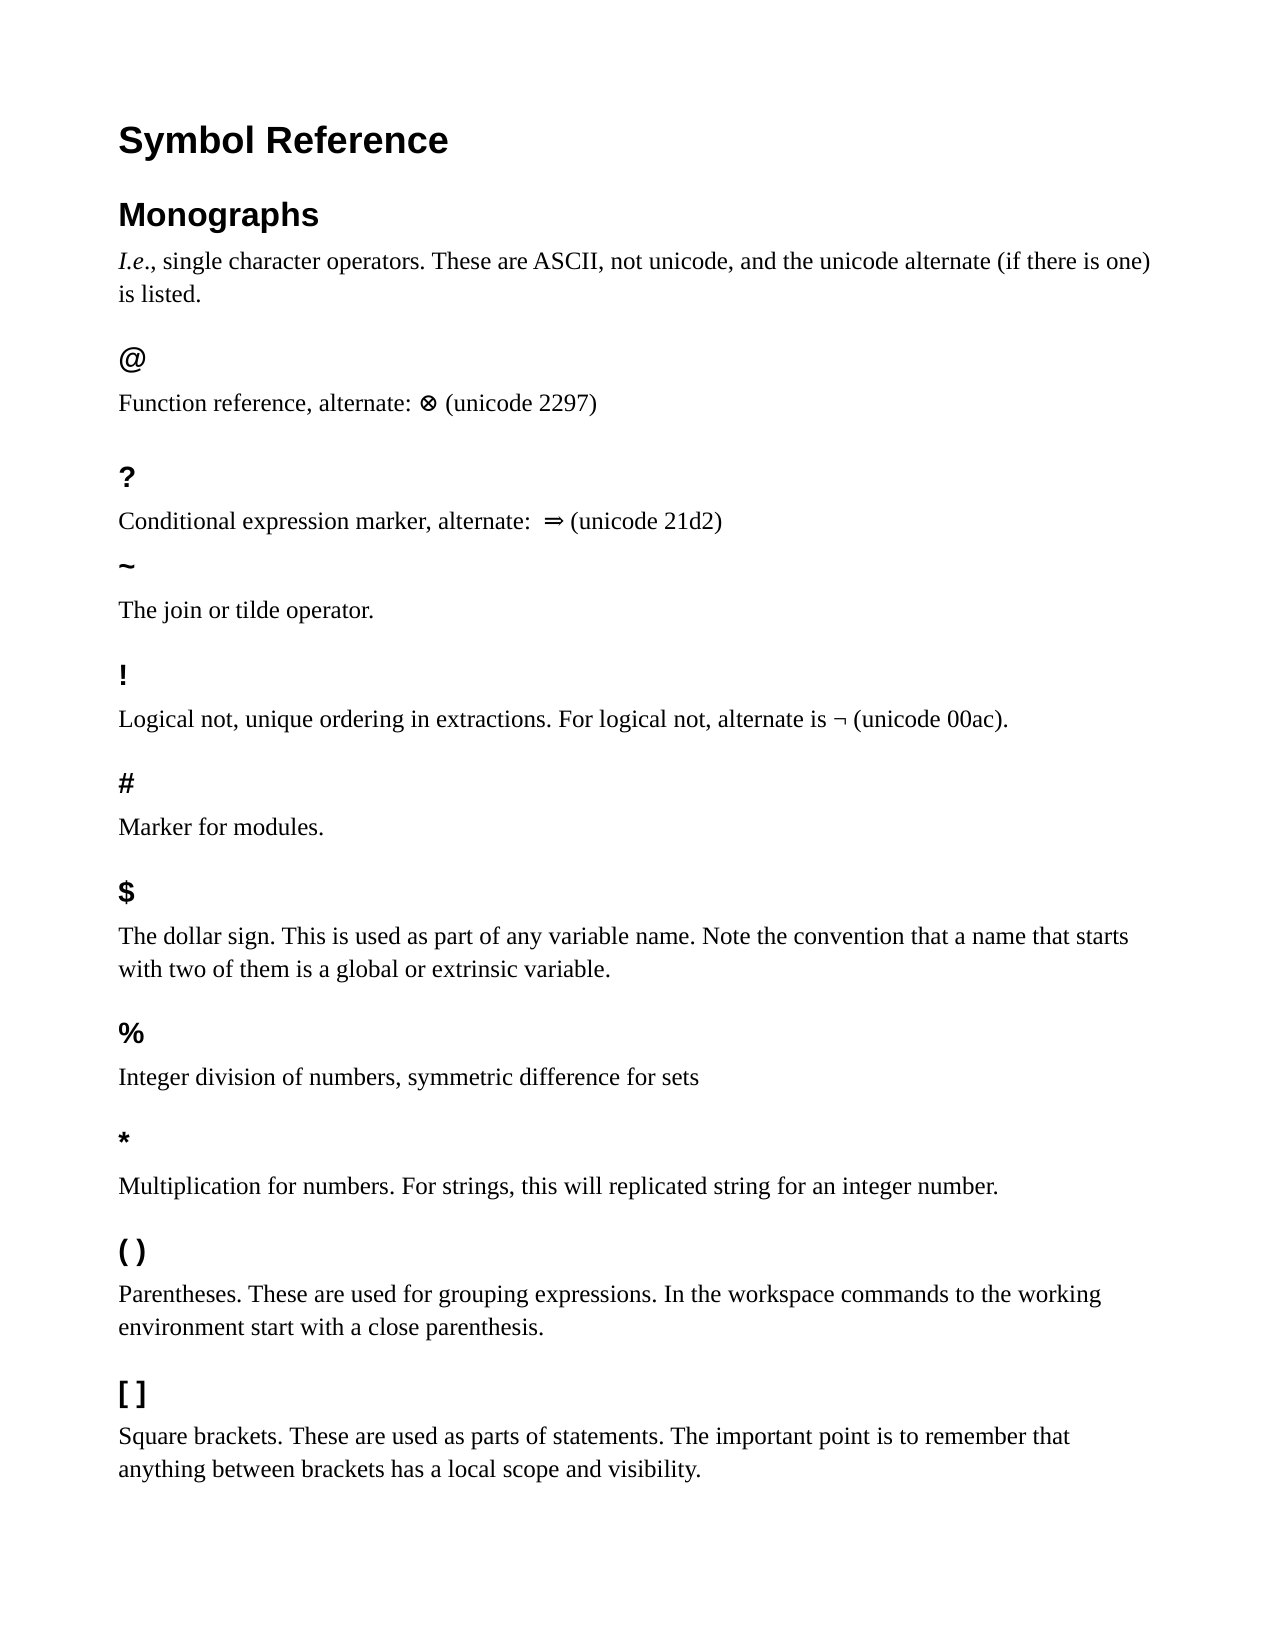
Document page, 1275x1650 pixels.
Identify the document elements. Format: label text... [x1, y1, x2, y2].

text Multiplication for numbers. For strings, this will replicated string for an integer number. [118, 1171, 1157, 1199]
text Square brackets. These are used as parts of statements. The important point is to remember that anything between brackets has a local scope and visibility. [118, 1421, 1157, 1482]
subtitle Symbol Reference [118, 118, 1157, 162]
text Integer division of numbers, symmetric difference for sets [118, 1062, 1157, 1091]
subtitle ~ [118, 549, 1157, 583]
subtitle # [118, 766, 1157, 800]
subtitle [ ] [118, 1374, 1157, 1408]
text Logical not, unique ordering in extractions. For logical not, alternate is ¬ (unicode 00ac). [118, 704, 1157, 733]
subtitle * [118, 1124, 1157, 1158]
subtitle ( ) [118, 1233, 1157, 1267]
subtitle @ [118, 341, 1157, 375]
text The dollar sign. This is used as part of any variable name. Note the convention that a name that starts with two of them is a global or extrinsic variable. [118, 921, 1157, 983]
text Function reference, alternate: ⊗ (unicode 2297) [118, 388, 1157, 445]
text The join or tilde operator. [118, 596, 1157, 624]
text Parentheses. These are used for grouping expressions. In the workspace commands to the working environment start with a close parenthesis. [118, 1279, 1157, 1341]
subtitle % [118, 1016, 1157, 1050]
text Marker for modules. [118, 812, 1157, 841]
text I.e., single character operators. These are ASCII, not unicode, and the unicode alternate (if there is one) is listed. [118, 246, 1157, 308]
subtitle ? [118, 460, 1157, 493]
subtitle Monographs [118, 195, 1157, 234]
text Conditional expression marker, alternate: ⇒ (unicode 21d2) [118, 506, 1157, 535]
subtitle $ [118, 875, 1157, 908]
subtitle ! [118, 658, 1157, 692]
